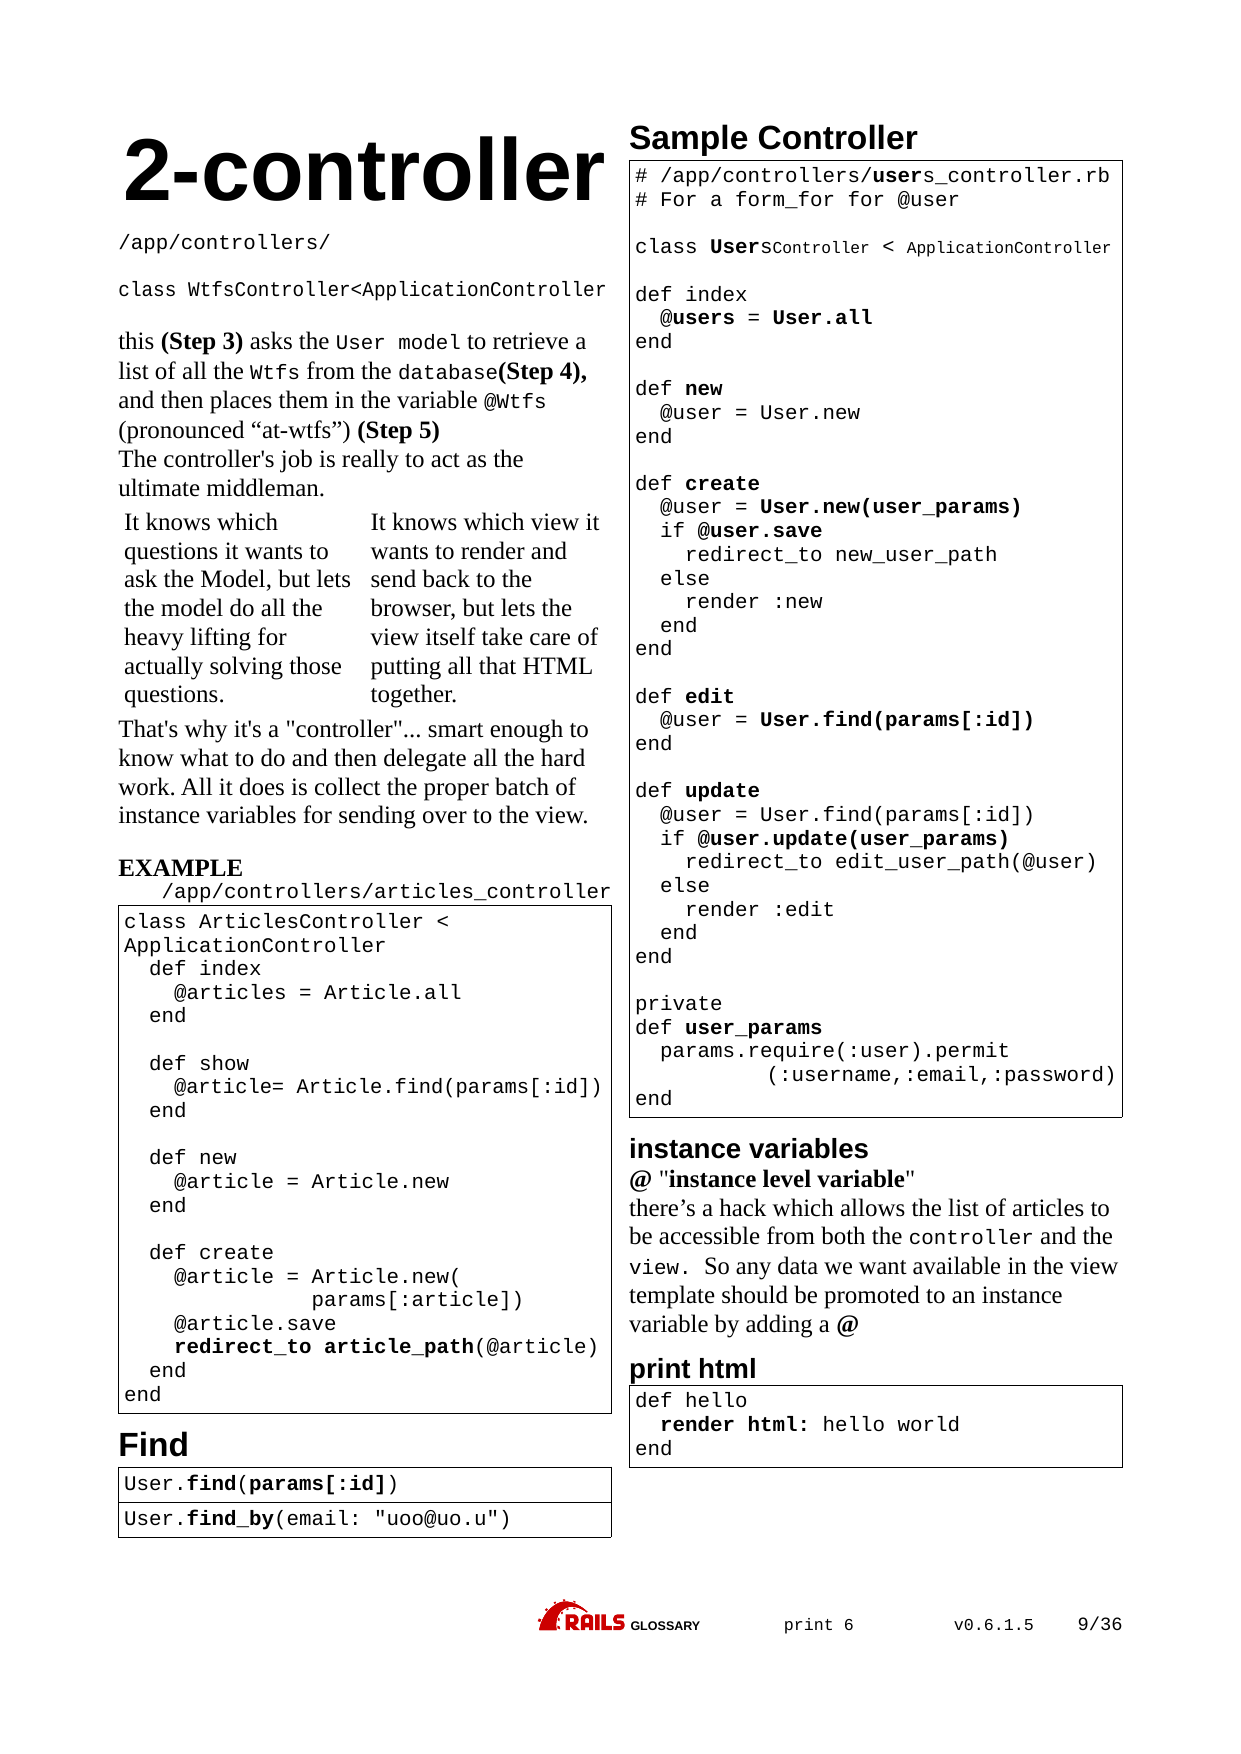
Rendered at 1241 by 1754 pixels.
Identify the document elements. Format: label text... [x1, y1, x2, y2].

table_header # /app/controllers/users_controller.rb # For a form_for for @user class UsersController < ApplicationController def index @users = User.all end def new @user = User.new end def create @user = User.new(user_params) if @user.save redirect_to new_user_path else render :new end end def edit @user = User.find(params[:id]) end def update @user = User.find(params[:id]) if @user.update(user_params) redirect_to edit_user_path(@user) else render :edit end end private def user_params params.require(:user).permit (:username,:email,:password) end [630, 161, 1122, 1117]
table_header User.find(params[:id]) [119, 1468, 611, 1502]
table_header class ArticlesController < ApplicationController def index @articles = Article.all end def show @article= Article.find(params[:id]) end def new @article = Article.new end def create @article = Article.new( params[:article]) @article.save redirect_to article_path(@article) end end [119, 906, 611, 1413]
subtitle print html [629, 1353, 1122, 1385]
table_header It knows which view it wants to render and send back to the browser, but lets the view itself take care of putting all that HTML together. [365, 501, 611, 714]
text That's why it's a "controller"... smart enough to know what to do and then delegate all the hard work. All it does is collect the proper batch of instance variables for sending over to the view. [118, 714, 611, 829]
subtitle 2-controller [118, 118, 611, 219]
text The controller's job is really to act as the ultimate middleman. [118, 444, 611, 501]
text EXAMPLE [118, 853, 611, 881]
subtitle Sample Controller [629, 118, 1122, 157]
subtitle instance variables [629, 1132, 1122, 1164]
text there’s a hack which allows the list of articles to be accessible from both the controller and the view. So any data we want available in the view template should be promoted to an instance variable by adding a @ [629, 1193, 1122, 1338]
table_cell User.find_by(email: "uoo@uo.u") [119, 1503, 611, 1537]
table_header It knows which questions it wants to ask the Model, but lets the model do all the heavy lifting for actually solving those questions. [118, 501, 364, 714]
text /app/controllers/articles_controller [118, 881, 611, 905]
text class WtfsController<ApplicationController [118, 279, 611, 303]
text /app/controllers/ [118, 232, 611, 255]
text @ "instance level variable" [629, 1164, 1122, 1193]
table_header def hello render html: hello world end [630, 1386, 1122, 1467]
subtitle Find [118, 1425, 611, 1464]
text this (Step 3) asks the User model to retrieve a list of all the Wtfs from the database(Step 4), and then places them in the variable @Wtfs (pronounced “at-wtfs”) (Step 5) [118, 326, 611, 444]
